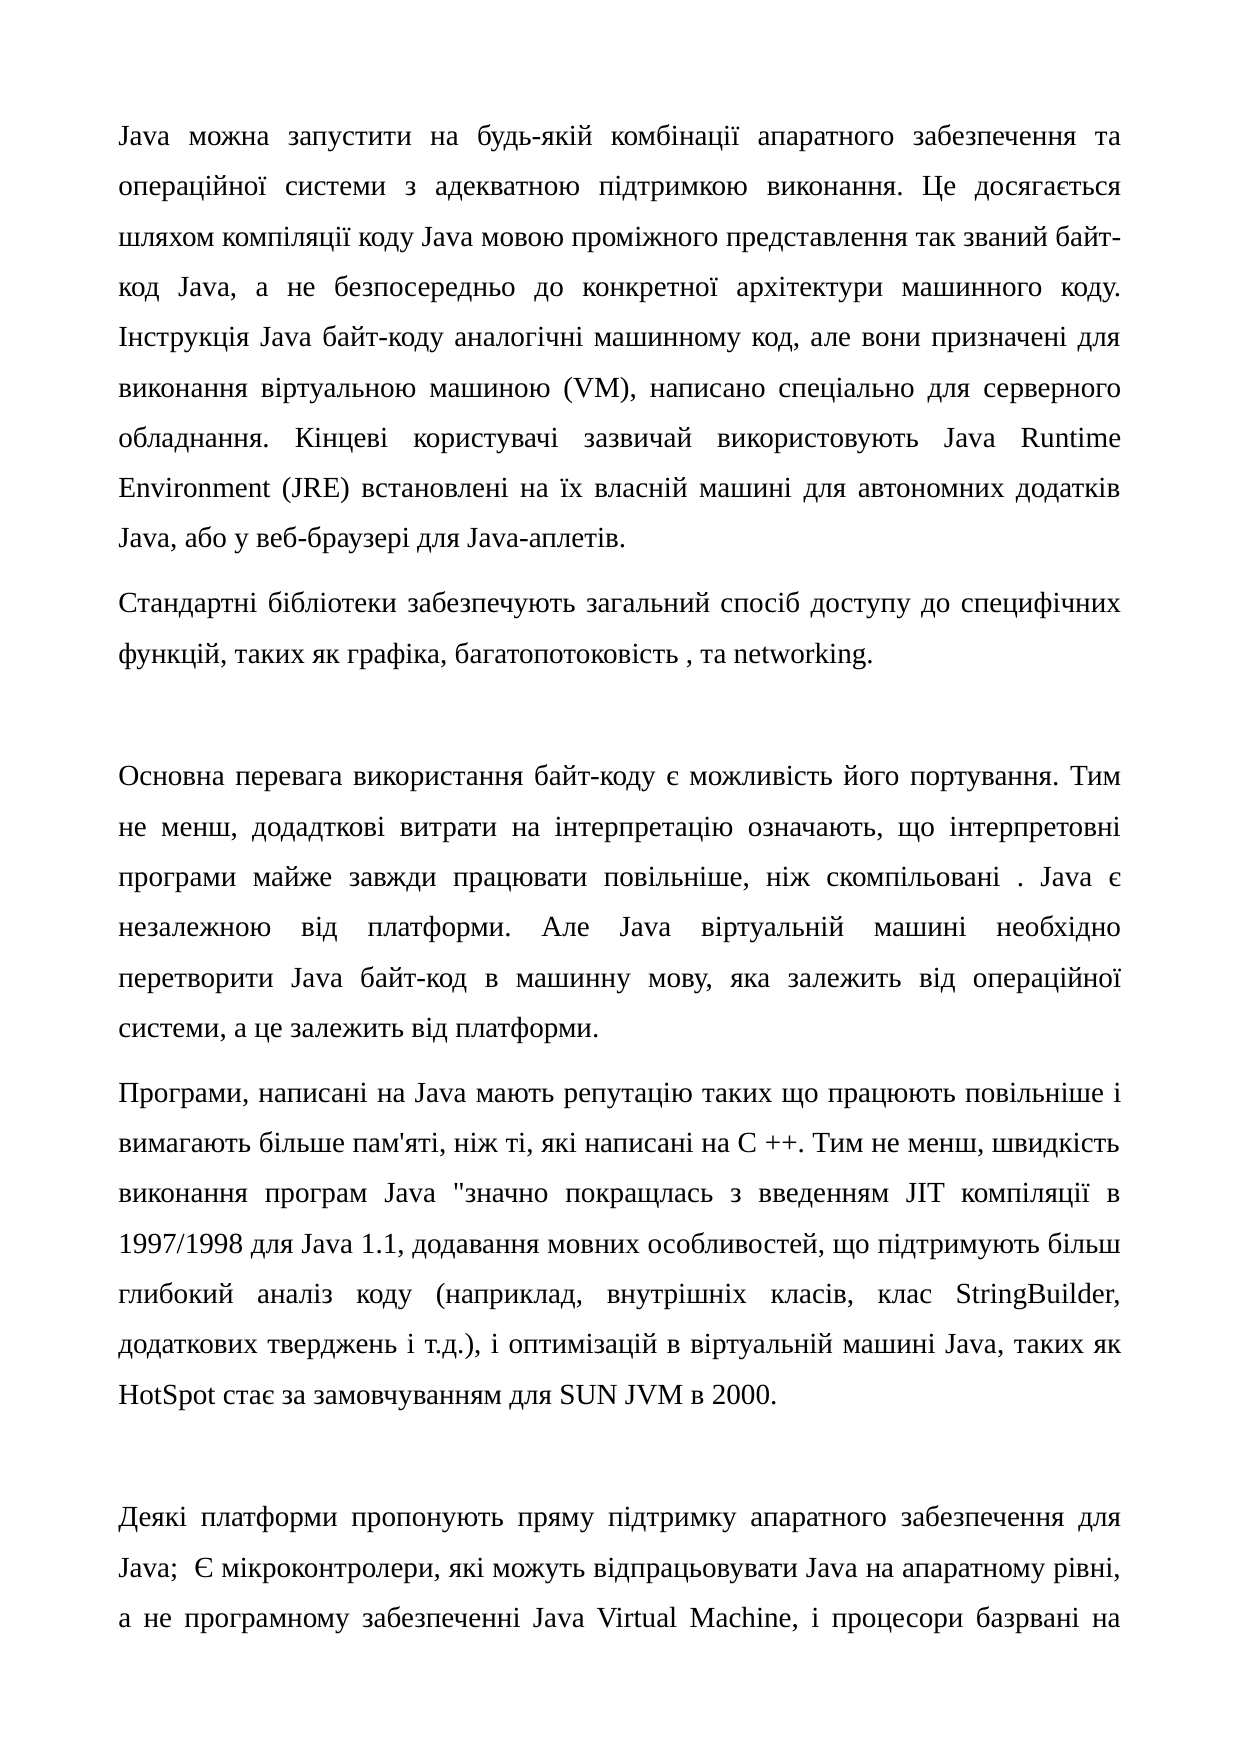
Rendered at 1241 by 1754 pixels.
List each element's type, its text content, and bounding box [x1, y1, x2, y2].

text Java можна запустити на будь-якій комбінації апаратного забезпечення та операційної системи з адекватною підтримкою виконання. Це досягається шляхом компіляції коду Java мовою проміжного представлення так званий байт-код Java, а не безпосередньо до конкретної архітектури машинного коду. Інструкція Java байт-коду аналогічні машинному код, але вони призначені для виконання віртуальною машиною (VM), написано спеціально для серверного обладнання. Кінцеві користувачі зазвичай використовують Java Runtime Environment (JRE) встановлені на їх власній машині для автономних додатків Java, або у веб-браузері для Java-аплетів. [118, 118, 1122, 554]
text Стандартні бібліотеки забезпечують загальний спосіб доступу до специфічних функцій, таких як графіка, багатопотоковість , та networking. [118, 586, 1122, 669]
text Основна перевага використання байт-коду є можливість його портування. Тим не менш, додадткові витрати на інтерпретацію означають, що інтерпретовні програми майже завжди працювати повільніше, ніж скомпільовані . Java є незалежною від платформи. Але Java віртуальній машині необхідно перетворити Java байт-код в машинну мову, яка залежить від операційної системи, а це залежить від платформи. [118, 758, 1122, 1043]
text Деякі платформи пропонують пряму підтримку апаратного забезпечення для Java; Є мікроконтролери, які можуть відпрацьовувати Java на апаратному рівні, а не програмному забезпеченні Java Virtual Machine, і процесори базрвані на [118, 1499, 1122, 1633]
text Програми, написані на Java мають репутацію таких що працюють повільніше і вимагають більше пам'яті, ніж ті, які написані на C ++. Тим не менш, швидкість виконання програм Java "значно покращлась з введенням JIT компіляції в 1997/1998 для Java 1.1, додавання мовних особливостей, що підтримують більш глибокий аналіз коду (наприклад, внутрішніх класів, клас StringBuilder, додаткових тверджень і т.д.), і оптимізацій в віртуальній машині Java, таких як HotSpot стає за замовчуванням для SUN JVM в 2000. [118, 1075, 1122, 1410]
